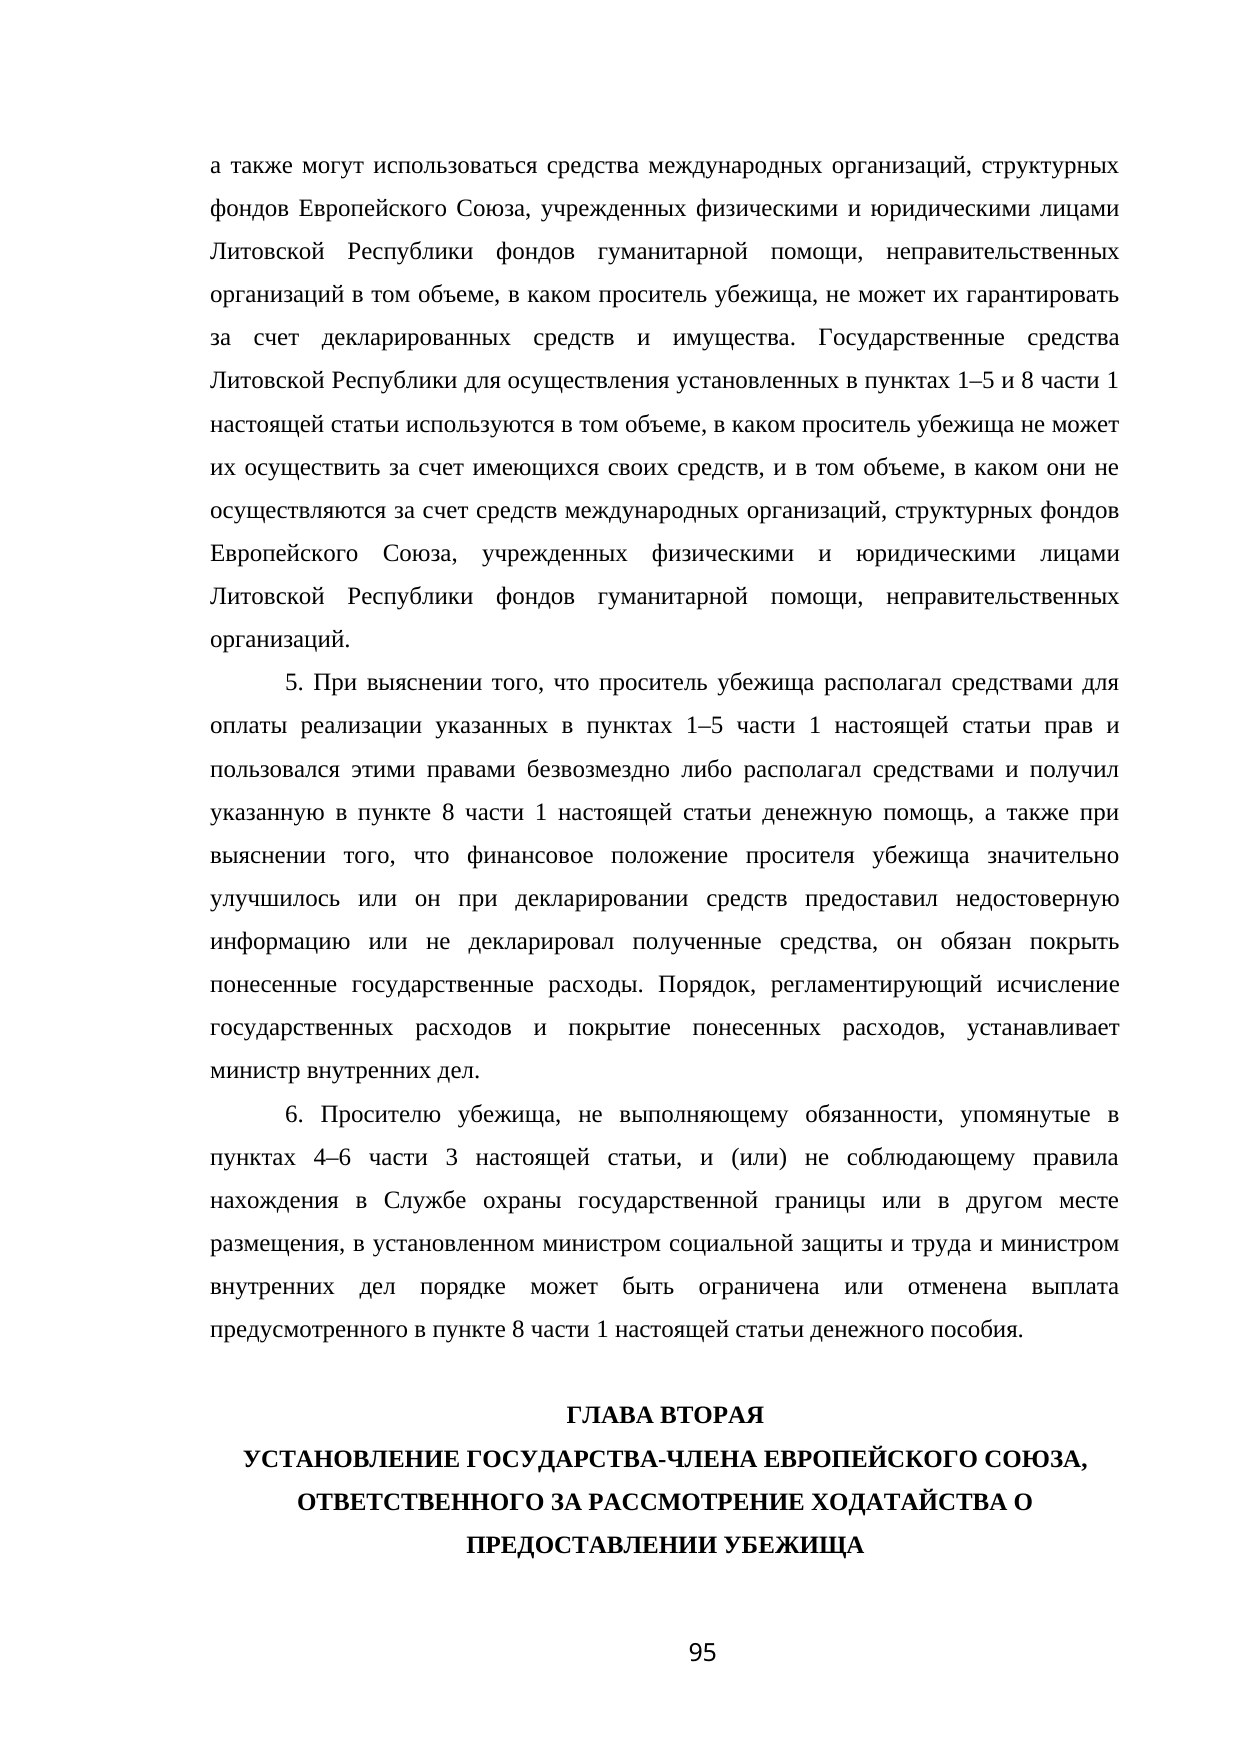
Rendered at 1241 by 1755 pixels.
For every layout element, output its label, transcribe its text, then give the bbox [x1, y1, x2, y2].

text а также могут использоваться средства международных организаций, структурных фондов Европейского Союза, учрежденных физическими и юридическими лицами Литовской Республики фондов гуманитарной помощи, неправительственных организаций в том объеме, в каком проситель убежища, не может их гарантировать за счет декларированных средств и имущества. Государственные средства Литовской Республики для осуществления установленных в пунктах 1–5 и 8 части 1 настоящей статьи используются в том объеме, в каком проситель убежища не может их осуществить за счет имеющихся своих средств, и в том объеме, в каком они не осуществляются за счет средств международных организаций, структурных фондов Европейского Союза, учрежденных физическими и юридическими лицами Литовской Республики фондов гуманитарной помощи, неправительственных организаций. [210, 150, 1120, 653]
text 5. При выяснении того, что проситель убежища располагал средствами для оплаты реализации указанных в пунктах 1–5 части 1 настоящей статьи прав и пользовался этими правами безвозмездно либо располагал средствами и получил указанную в пункте 8 части 1 настоящей статьи денежную помощь, а также при выяснении того, что финансовое положение просителя убежища значительно улучшилось или он при декларировании средств предоставил недостоверную информацию или не декларировал полученные средства, он обязан покрыть понесенные государственные расходы. Порядок, регламентирующий исчисление государственных расходов и покрытие понесенных расходов, устанавливает министр внутренних дел. [210, 667, 1120, 1084]
text УСТАНОВЛЕНИЕ ГОСУДАРСТВА-ЧЛЕНА ЕВРОПЕЙСКОГО СОЮЗА, ОТВЕТСТВЕННОГО ЗА РАССМОТРЕНИЕ ХОДАТАЙСТВА О ПРЕДОСТАВЛЕНИИ УБЕЖИЩА [210, 1444, 1120, 1559]
text 6. Просителю убежища, не выполняющему обязанности, упомянутые в пунктах 4–6 части 3 настоящей статьи, и (или) не соблюдающему правила нахождения в Службе охраны государственной границы или в другом месте размещения, в установленном министром социальной защиты и труда и министром внутренних дел порядке может быть ограничена или отменена выплата предусмотренного в пункте 8 части 1 настоящей статьи денежного пособия. [210, 1099, 1120, 1343]
text ГЛАВА ВТОРАЯ [210, 1401, 1120, 1429]
